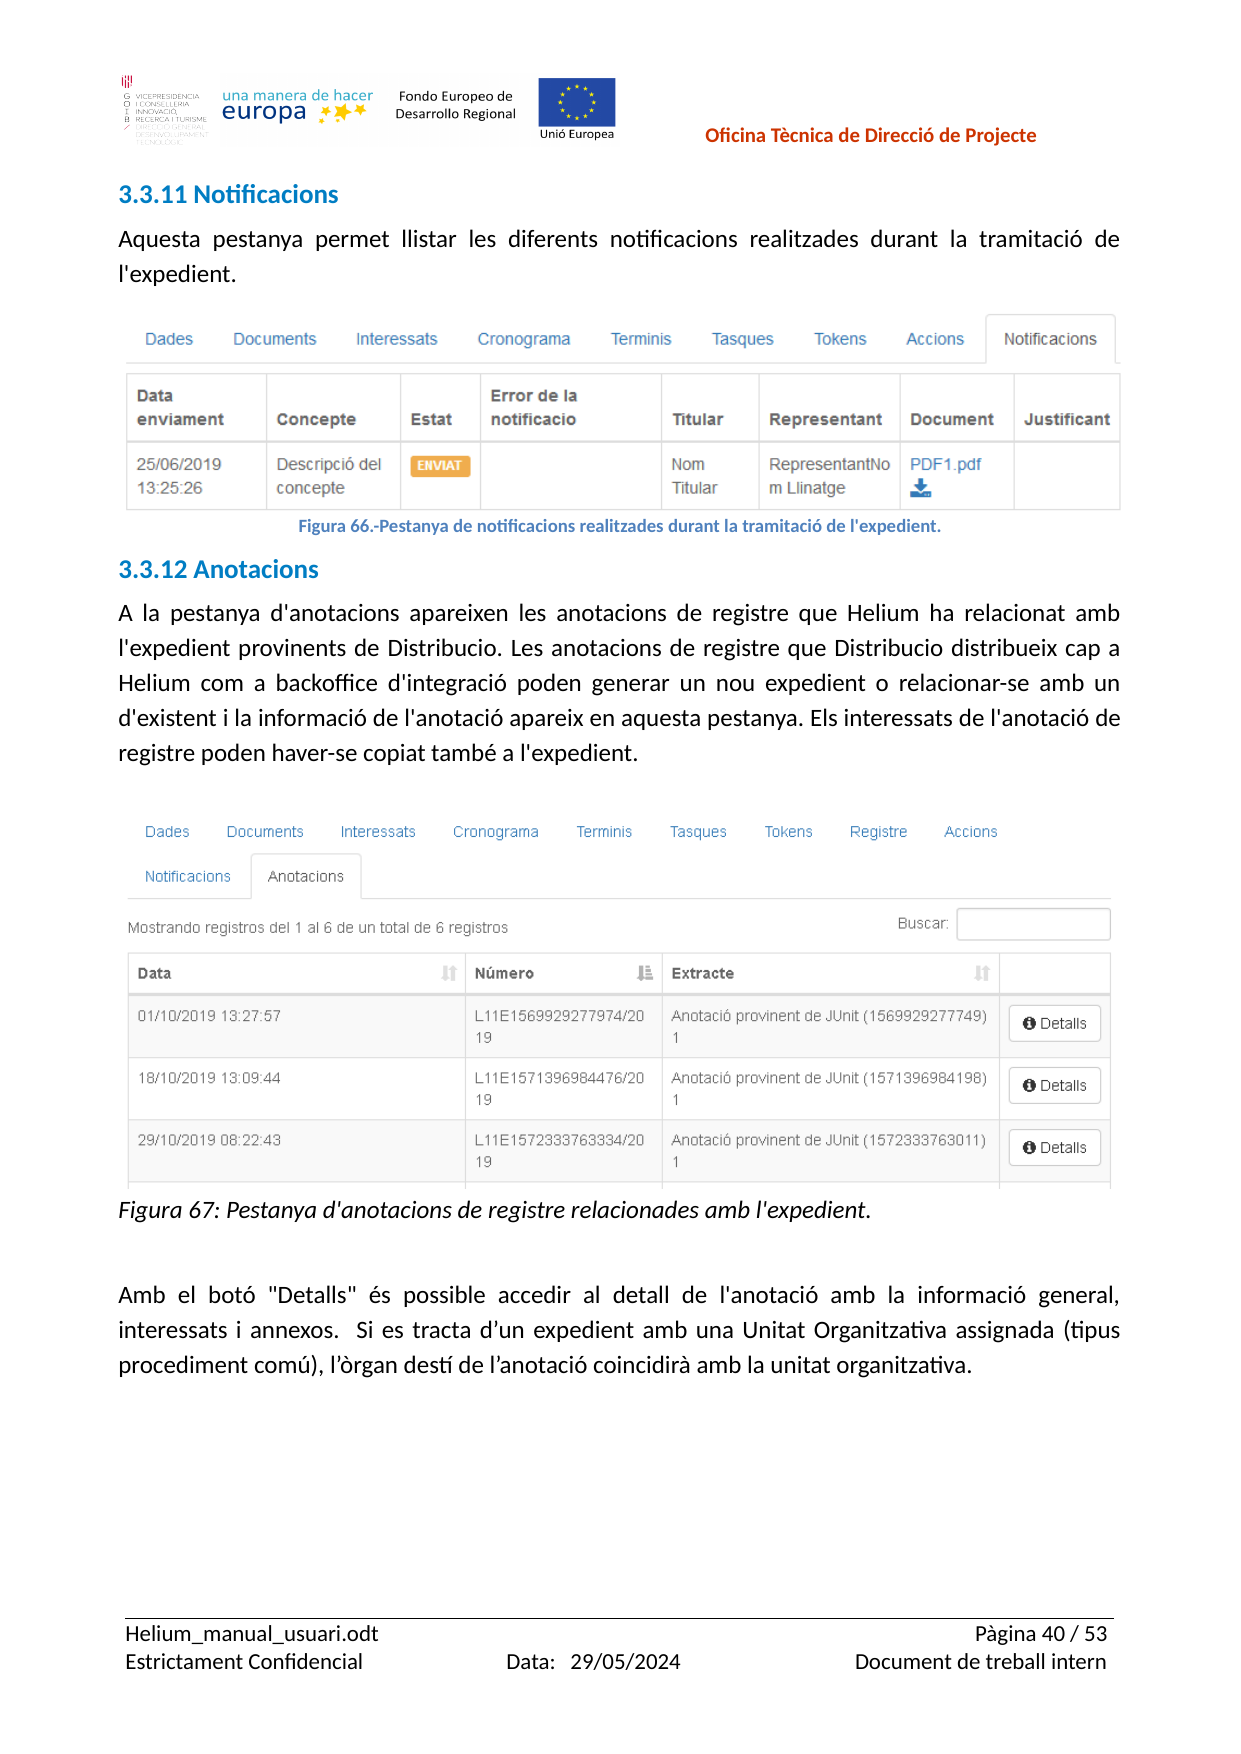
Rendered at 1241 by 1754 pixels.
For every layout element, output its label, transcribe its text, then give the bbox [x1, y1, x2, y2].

text Figura 66.-Pestanya de notificacions realitzades durant la tramitació de l'expedient. [118, 515, 1122, 537]
text Aquesta pestanya permet llistar les diferents notificacions realitzades durant la tramitació de l'expedient. [118, 223, 1122, 289]
text Figura 67: Pestanya d'anotacions de registre relacionades amb l'expedient. [118, 1189, 1122, 1225]
subtitle Anotacions [118, 552, 1122, 585]
text A la pestanya d'anotacions apareixen les anotacions de registre que Helium ha relacionat amb l'expedient provinents de Distribucio. Les anotacions de registre que Distribucio distribueix cap a Helium com a backoffice d'integració poden generar un nou expedient o relacionar-se amb un d'existent i la informació de l'anotació apareix en aquesta pestanya. Els interessats de l'anotació de registre poden haver-se copiat també a l'expedient. [118, 597, 1122, 768]
subtitle Notificacions [118, 178, 1122, 211]
picture [118, 73, 213, 147]
text Amb el botó "Detalls" és possible accedir al detall de l'anotació amb la informació general, interessats i annexos. Si es tracta d’un expedient amb una Unitat Organitzativa assignada (tipus procediment comú), l’òrgan destí de l’anotació coincidirà amb la unitat organitzativa. [118, 1279, 1122, 1380]
picture [118, 307, 1123, 515]
picture [118, 812, 1123, 1189]
picture [219, 73, 621, 147]
